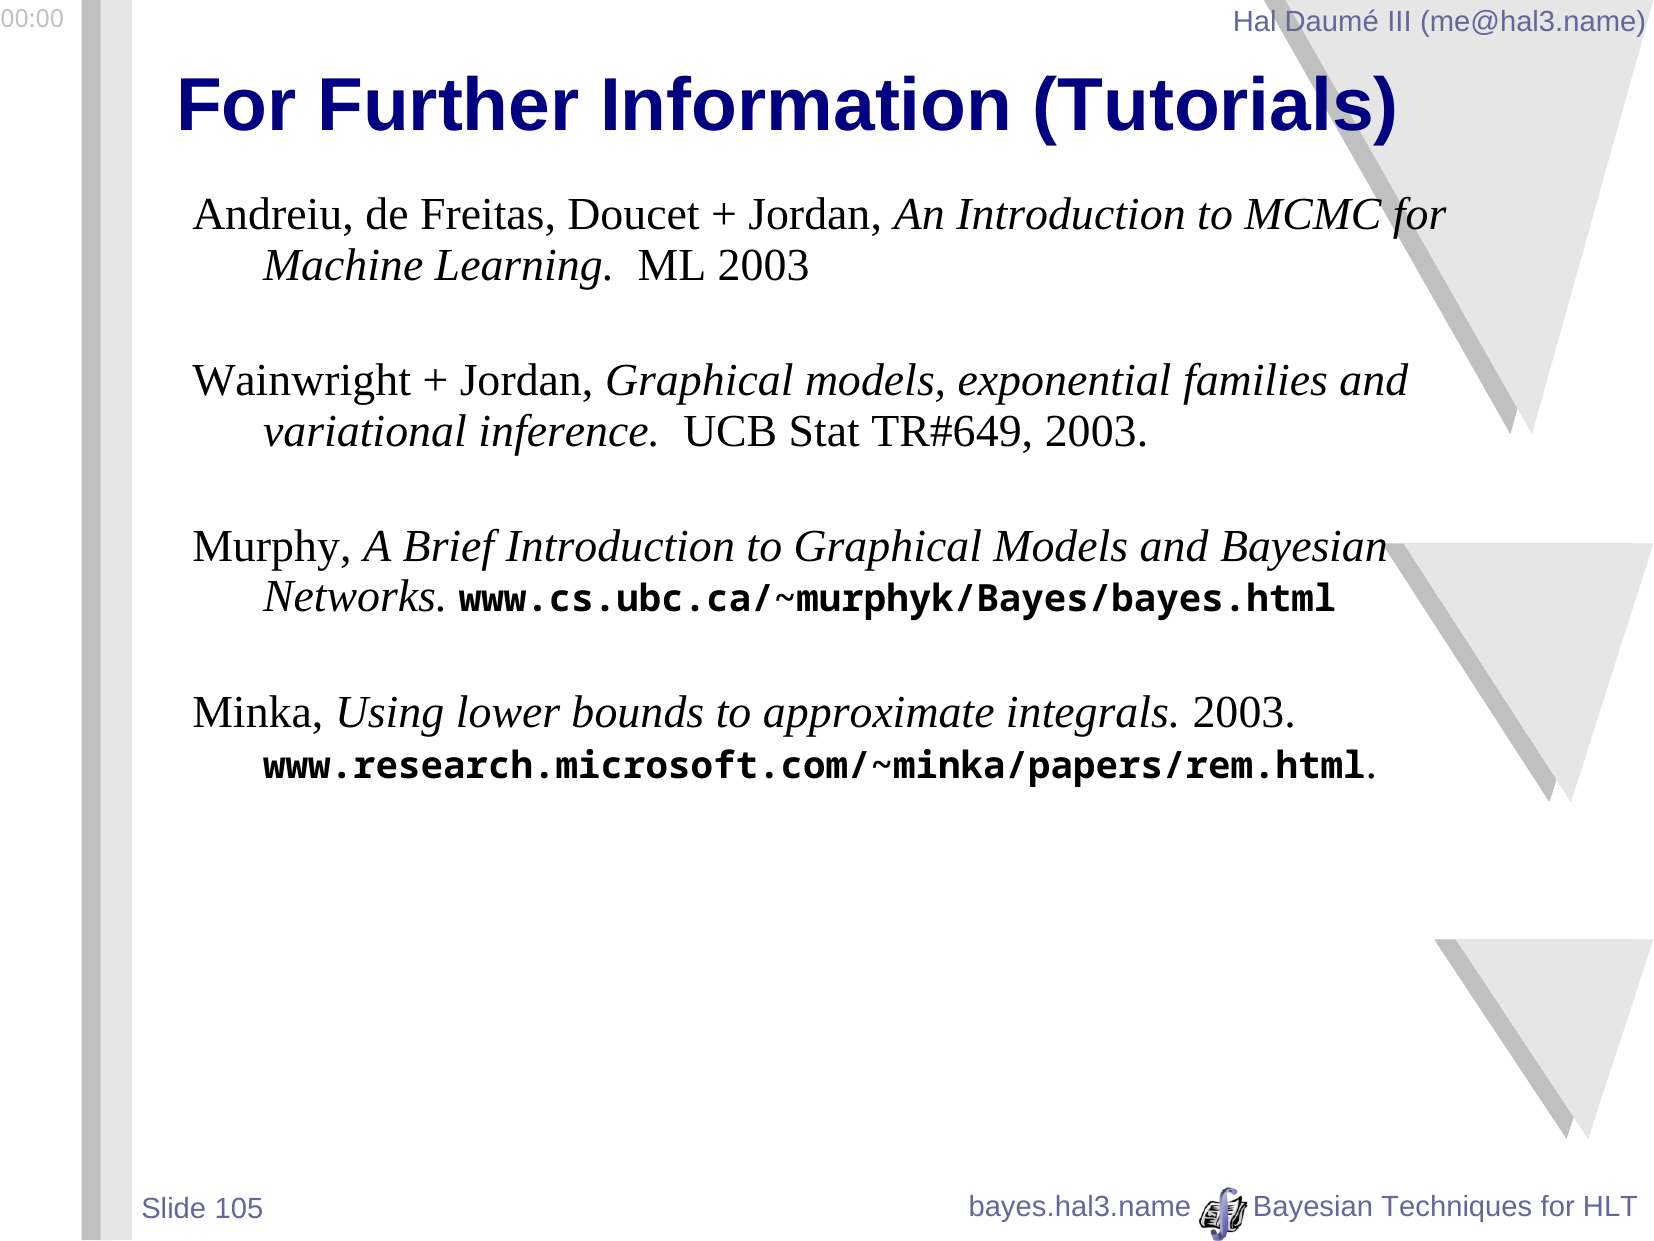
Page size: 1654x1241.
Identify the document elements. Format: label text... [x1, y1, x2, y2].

title For Further Information (Tutorials) [176, 44, 1509, 166]
list Andreiu, de Freitas, Doucet + Jordan, An Introduction to MCMC for Machine Learning. ML 2003 Wainwright + Jordan, Graphical models, exponential families and variational inference. UCB Stat TR#649, 2003. Murphy, A Brief Introduction to Graphical Models and Bayesian Networks. www.cs.ubc.ca/~murphyk/Bayes/bayes.html Minka, Using lower bounds to approximate integrals. 2003. www.research.microsoft.com/~minka/papers/rem.html. [180, 188, 1512, 1127]
picture [1198, 1186, 1248, 1241]
